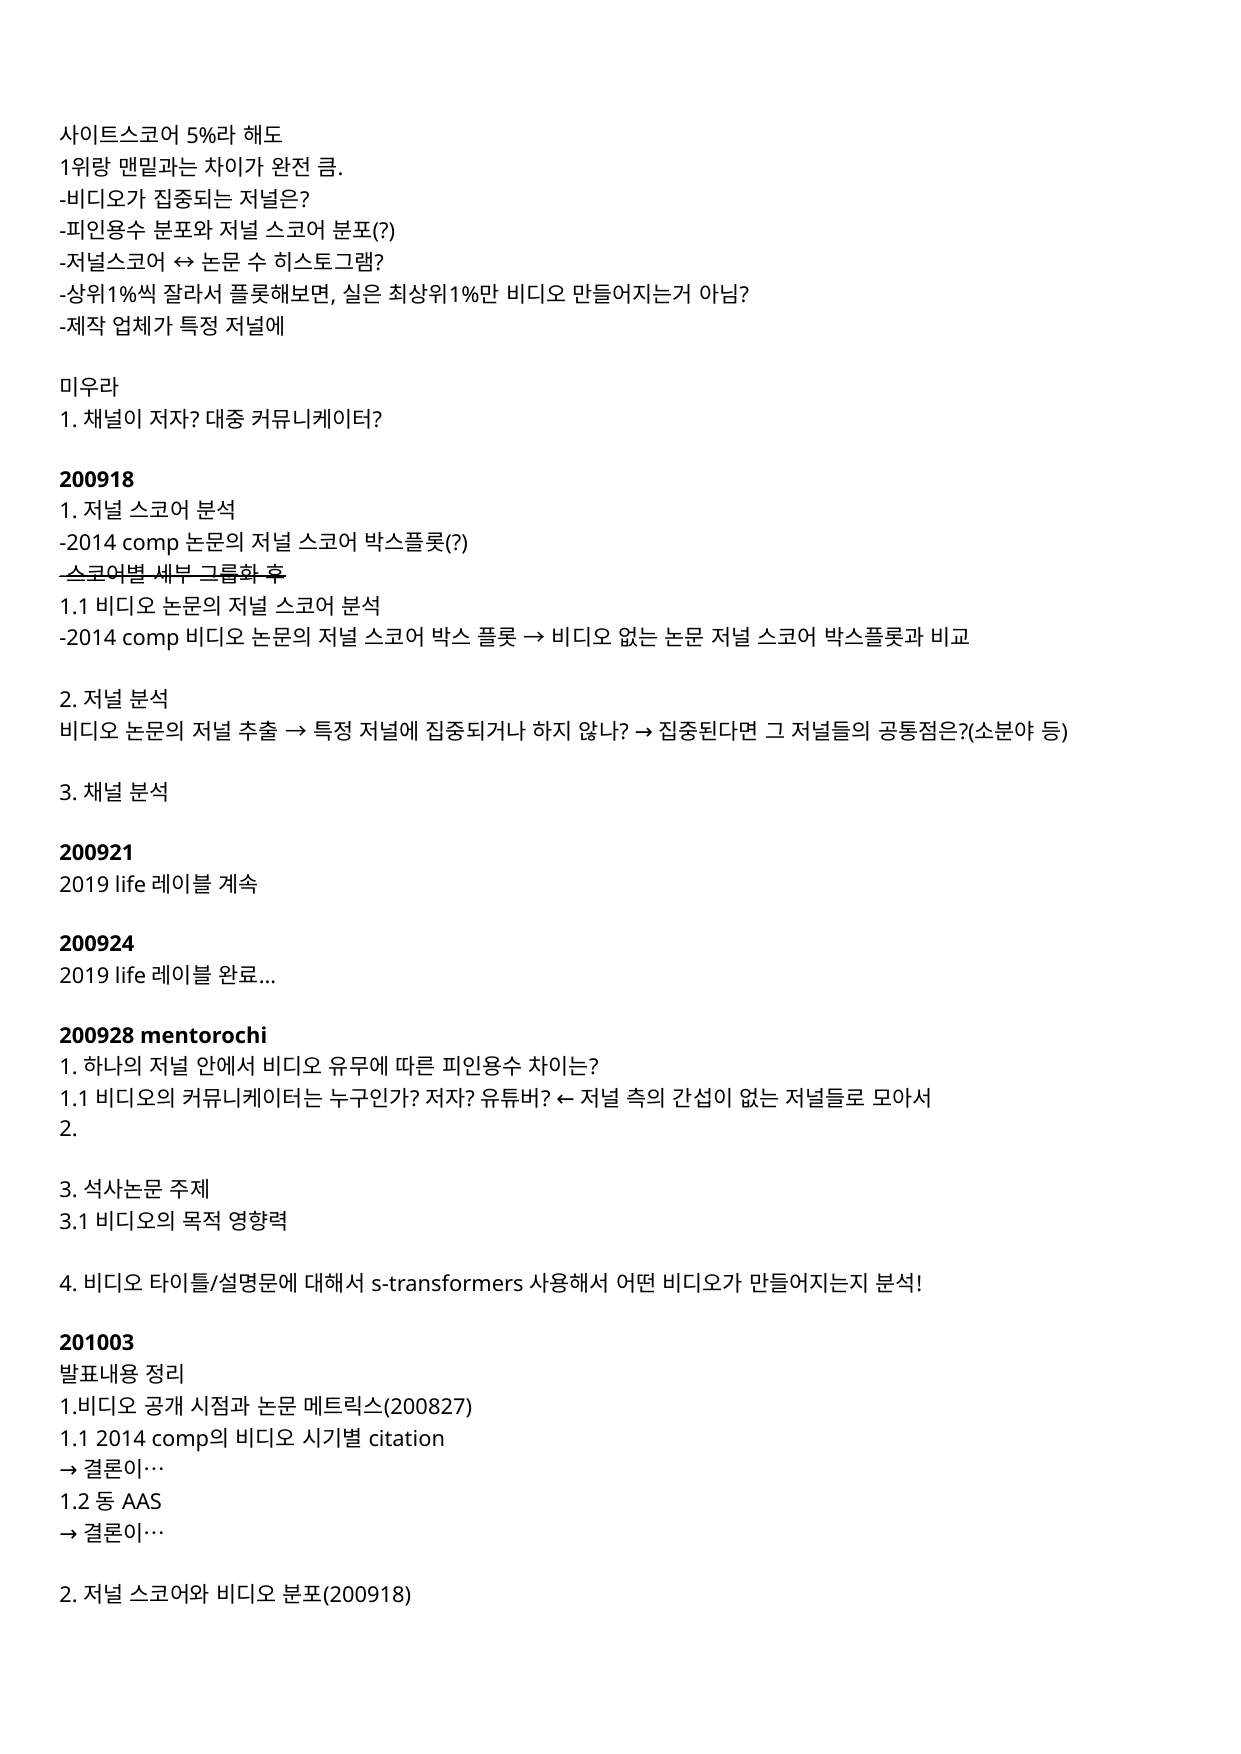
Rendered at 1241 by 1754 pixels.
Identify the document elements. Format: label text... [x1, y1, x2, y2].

text 1.비디오 공개 시점과 논문 메트릭스(200827) [59, 1389, 1181, 1421]
text 200924 [59, 928, 1181, 958]
text 2019 life 레이블 계속 [59, 867, 1181, 898]
text -상위1%씩 잘라서 플롯해보면, 실은 최상위1%만 비디오 만들어지는거 아님? [59, 277, 1181, 309]
text 2. 저널 분석 [59, 682, 1181, 714]
text 비디오 논문의 저널 추출 → 특정 저널에 집중되거나 하지 않나? → 집중된다면 그 저널들의 공통점은?(소분야 등) [59, 714, 1181, 746]
text -피인용수 분포와 저널 스코어 분포(?) [59, 213, 1181, 245]
text 2019 life 레이블 완료... [59, 958, 1181, 990]
text 미우라 [59, 370, 1181, 402]
text 3. 채널 분석 [59, 775, 1181, 807]
text 1.1 2014 comp의 비디오 시기별 citation [59, 1421, 1181, 1452]
text -비디오가 집중되는 저널은? [59, 182, 1181, 213]
text 201003 [59, 1327, 1181, 1357]
text 1. 하나의 저널 안에서 비디오 유무에 따른 피인용수 차이는? [59, 1049, 1181, 1081]
text 1. 채널이 저자? 대중 커뮤니케이터? [59, 402, 1181, 434]
text → 결론이… [59, 1452, 1181, 1484]
text 4. 비디오 타이틀/설명문에 대해서 s-transformers 사용해서 어떤 비디오가 만들어지는지 분석! [59, 1266, 1181, 1298]
text 1.1 비디오의 커뮤니케이터는 누구인가? 저자? 유튜버? ← 저널 측의 간섭이 없는 저널들로 모아서 [59, 1081, 1181, 1113]
text 3.1 비디오의 목적 영향력 [59, 1204, 1181, 1236]
text 1위랑 맨밑과는 차이가 완전 큼. [59, 150, 1181, 182]
text 2. [59, 1113, 1181, 1143]
text 200928 mentorochi [59, 1019, 1181, 1049]
text 1.1 비디오 논문의 저널 스코어 분석 [59, 589, 1181, 620]
text 발표내용 정리 [59, 1357, 1181, 1389]
text 1.2 동 AAS [59, 1484, 1181, 1516]
text 1. 저널 스코어 분석 [59, 493, 1181, 525]
text 2. 저널 스코어와 비디오 분포(200918) [59, 1577, 1181, 1609]
text -저널스코어 ↔ 논문 수 히스토그램? [59, 245, 1181, 277]
text -제작 업체가 특정 저널에 [59, 309, 1181, 341]
text -2014 comp 논문의 저널 스코어 박스플롯(?) [59, 525, 1181, 557]
text -스코어별 세부 그룹화 후 [59, 557, 1181, 589]
text 200918 [59, 463, 1181, 493]
text 200921 [59, 837, 1181, 867]
text → 결론이… [59, 1516, 1181, 1548]
text 사이트스코어 5%라 해도 [59, 118, 1181, 150]
text -2014 comp 비디오 논문의 저널 스코어 박스 플롯 → 비디오 없는 논문 저널 스코어 박스플롯과 비교 [59, 620, 1181, 652]
text 3. 석사논문 주제 [59, 1172, 1181, 1204]
